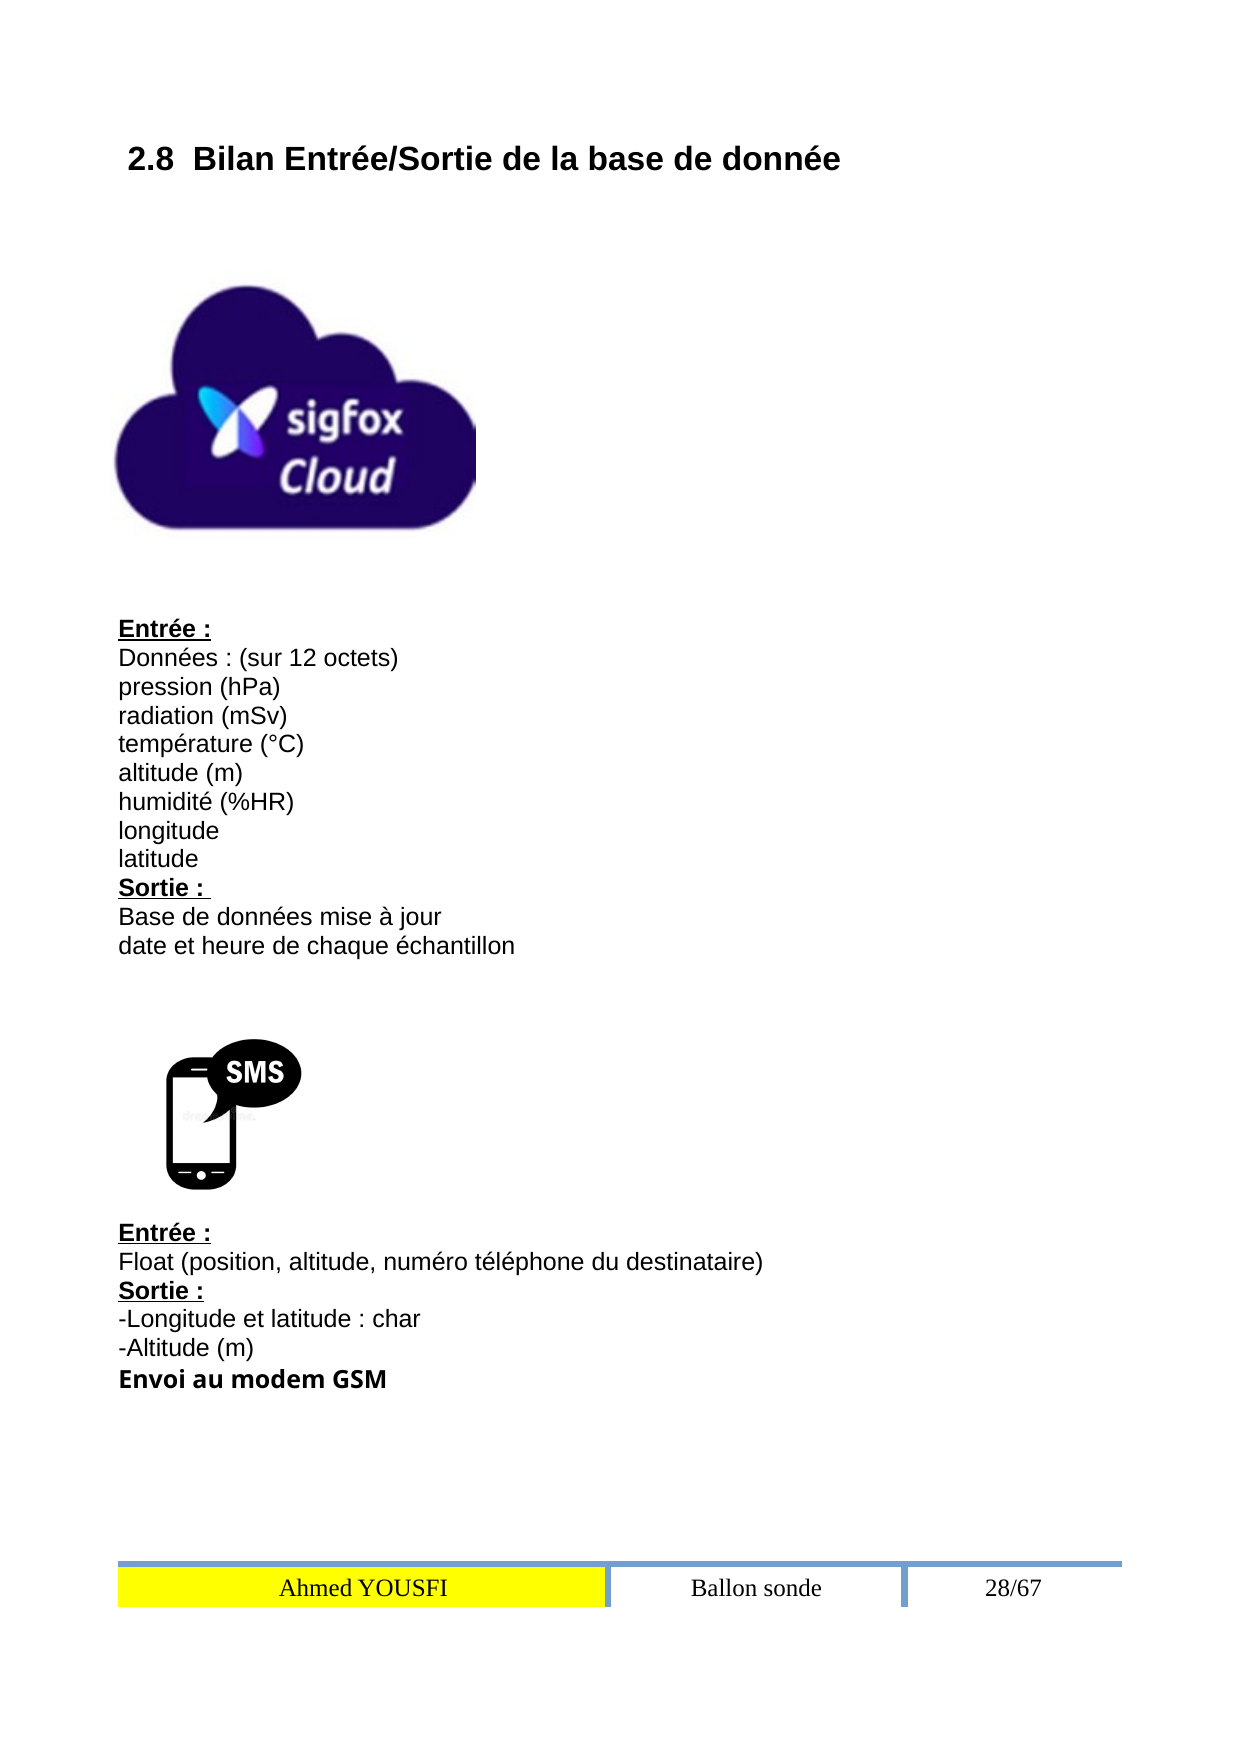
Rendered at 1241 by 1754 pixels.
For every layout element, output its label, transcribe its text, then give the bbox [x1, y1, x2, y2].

text date et heure de chaque échantillon [118, 931, 1122, 959]
text longitude [118, 816, 1122, 844]
text radiation (mSv) [118, 701, 1122, 729]
text Entrée : [118, 1218, 1122, 1247]
text -Altitude (m) [118, 1333, 1122, 1362]
text Float (position, altitude, numéro téléphone du destinataire) [118, 1247, 1122, 1276]
picture [125, 1021, 313, 1206]
text Données : (sur 12 octets) [118, 643, 1122, 672]
text Envoi au modem GSM [118, 1362, 1122, 1396]
text Sortie : [118, 1276, 1122, 1304]
text Entrée : [118, 614, 1122, 643]
text humidité (%HR) [118, 787, 1122, 816]
text température (°C) [118, 729, 1122, 758]
text Sortie : [118, 873, 1122, 902]
text latitude [118, 844, 1122, 873]
text Base de données mise à jour [118, 902, 1122, 931]
picture [110, 268, 476, 538]
text altitude (m) [118, 758, 1122, 787]
subtitle Bilan Entrée/Sortie de la base de donnée [118, 139, 1122, 178]
text pression (hPa) [118, 672, 1122, 701]
text -Longitude et latitude : char [118, 1304, 1122, 1333]
